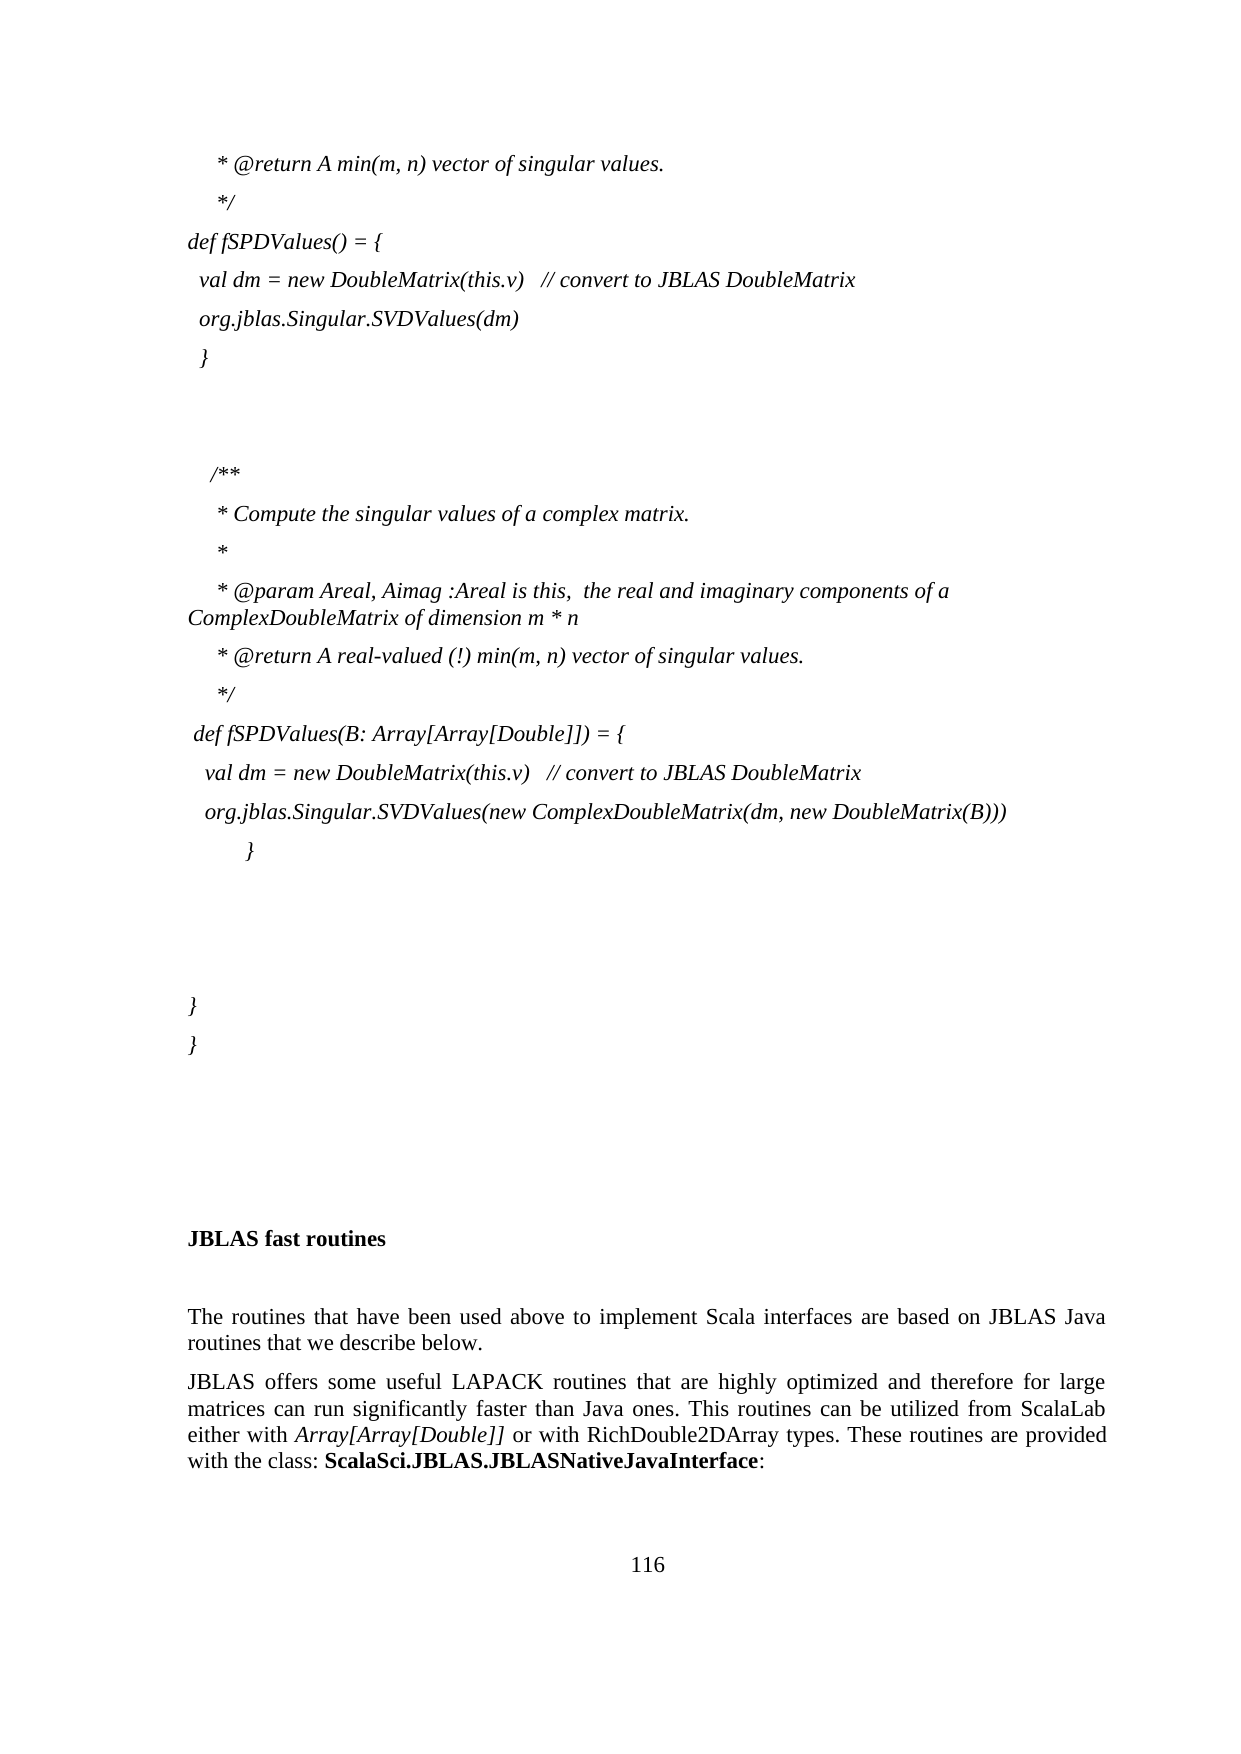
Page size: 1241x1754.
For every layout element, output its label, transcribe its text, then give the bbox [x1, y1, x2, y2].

text JBLAS fast routines [187, 1225, 1108, 1252]
text * [187, 538, 1108, 565]
text } [187, 837, 1108, 863]
text } [187, 1031, 1108, 1057]
text JBLAS offers some useful LAPACK routines that are highly optimized and therefore for large matrices can run significantly faster than Java ones. This routines can be utilized from ScalaLab either with Array[Array[Double]] or with RichDouble2DArray types. These routines are provided with the class: ScalaSci.JBLAS.JBLASNativeJavaInterface: [187, 1368, 1108, 1474]
text org.jblas.Singular.SVDValues(dm) [187, 305, 1108, 332]
text * @return A min(m, n) vector of singular values. [187, 150, 1108, 176]
text def fSPDValues() = { [187, 228, 1108, 254]
text /** [187, 461, 1108, 487]
text } [187, 992, 1108, 1019]
text * @return A real-valued (!) min(m, n) vector of singular values. [187, 643, 1108, 669]
text val dm = new DoubleMatrix(this.v) // convert to JBLAS DoubleMatrix [187, 759, 1108, 786]
text */ [187, 189, 1108, 215]
text * @param Areal, Aimag :Areal is this, the real and imaginary components of a ComplexDoubleMatrix of dimension m * n [187, 577, 1108, 630]
text org.jblas.Singular.SVDValues(new ComplexDoubleMatrix(dm, new DoubleMatrix(B))) [187, 798, 1108, 824]
text */ [187, 681, 1108, 708]
text The routines that have been used above to implement Scala interfaces are based on JBLAS Java routines that we describe below. [187, 1303, 1108, 1356]
text def fSPDValues(B: Array[Array[Double]]) = { [187, 720, 1108, 747]
text val dm = new DoubleMatrix(this.v) // convert to JBLAS DoubleMatrix [187, 267, 1108, 293]
text * Compute the singular values of a complex matrix. [187, 500, 1108, 526]
text } [187, 344, 1108, 371]
